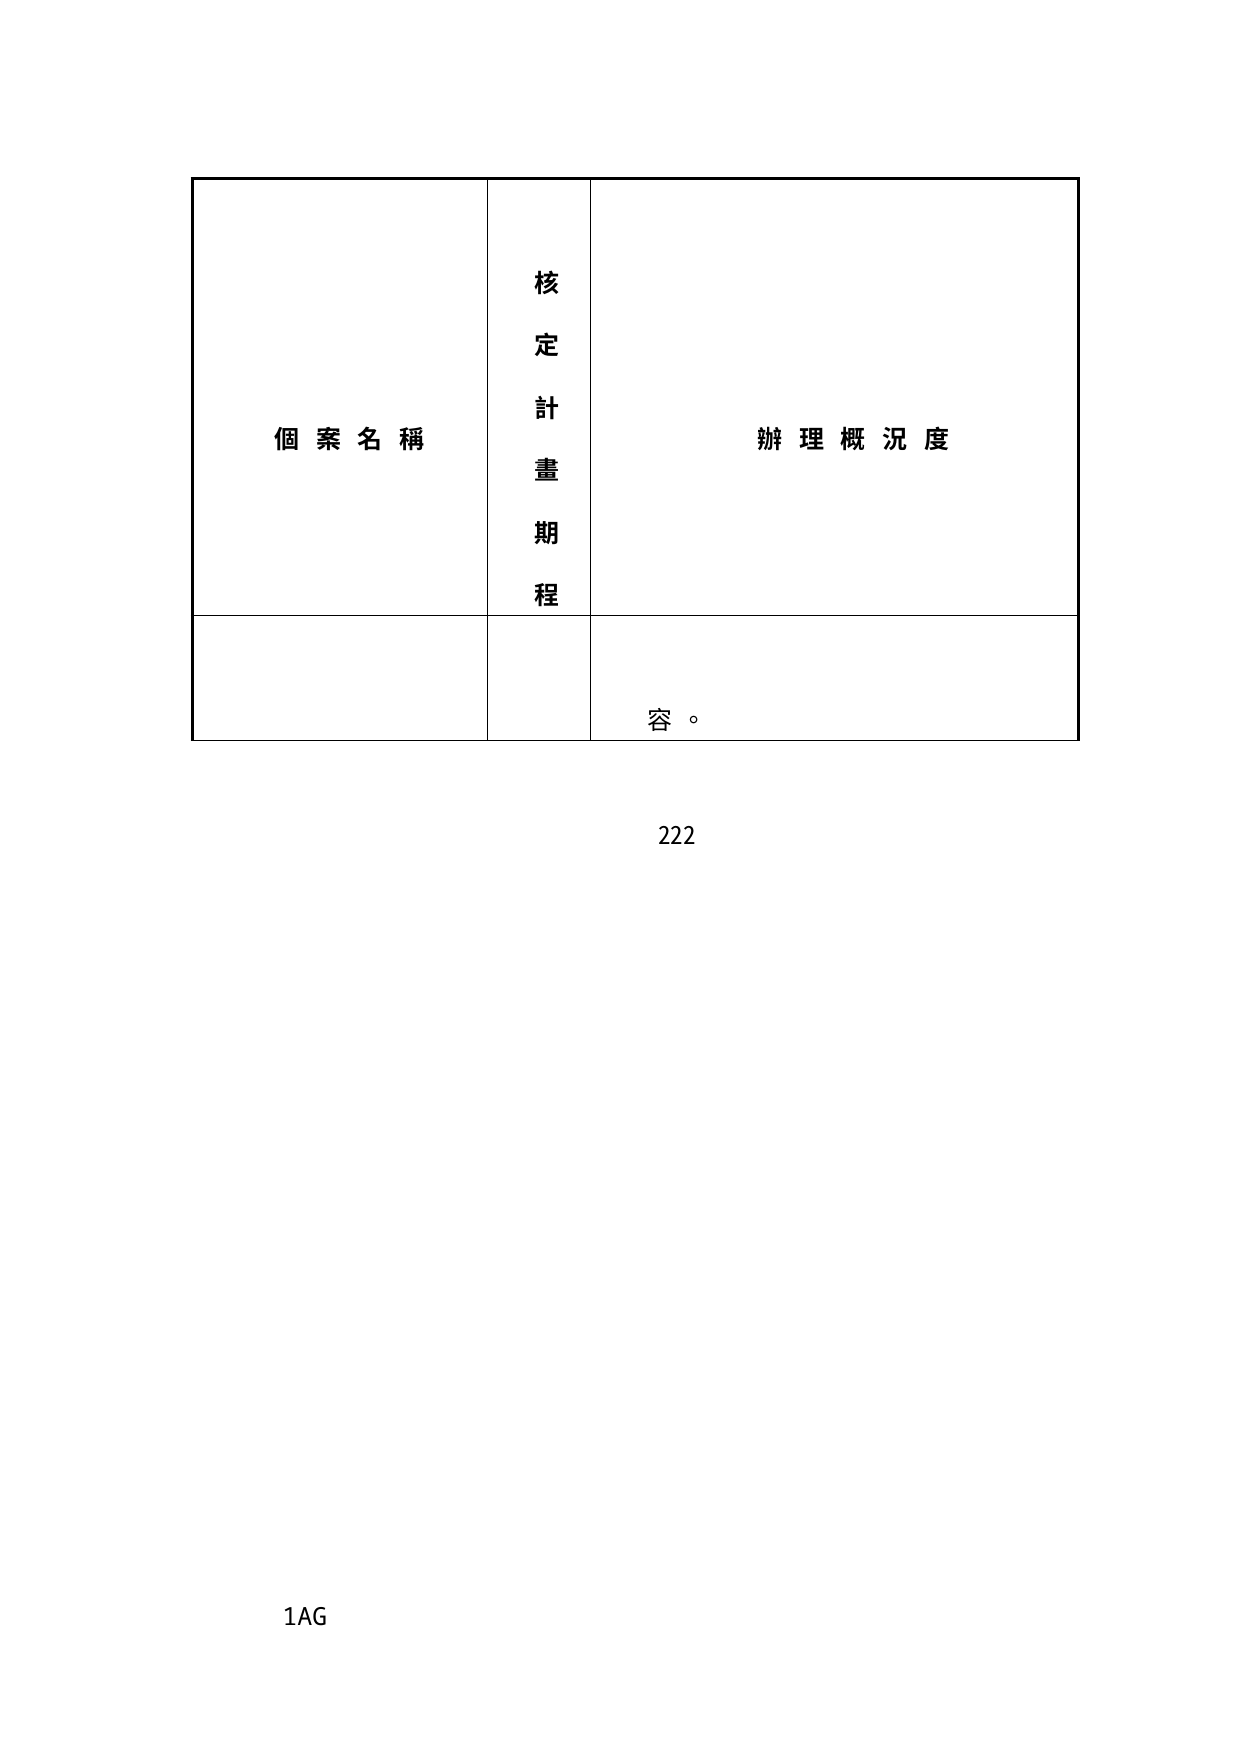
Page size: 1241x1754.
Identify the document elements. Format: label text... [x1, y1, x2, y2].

table_header 辦理概況度 [591, 180, 1077, 615]
table_header 核定計畫期程 [488, 180, 590, 615]
table_cell [488, 616, 590, 740]
table_cell 容。 [591, 616, 1077, 740]
table_header 個案名稱 [194, 180, 487, 615]
table_cell [194, 616, 487, 740]
